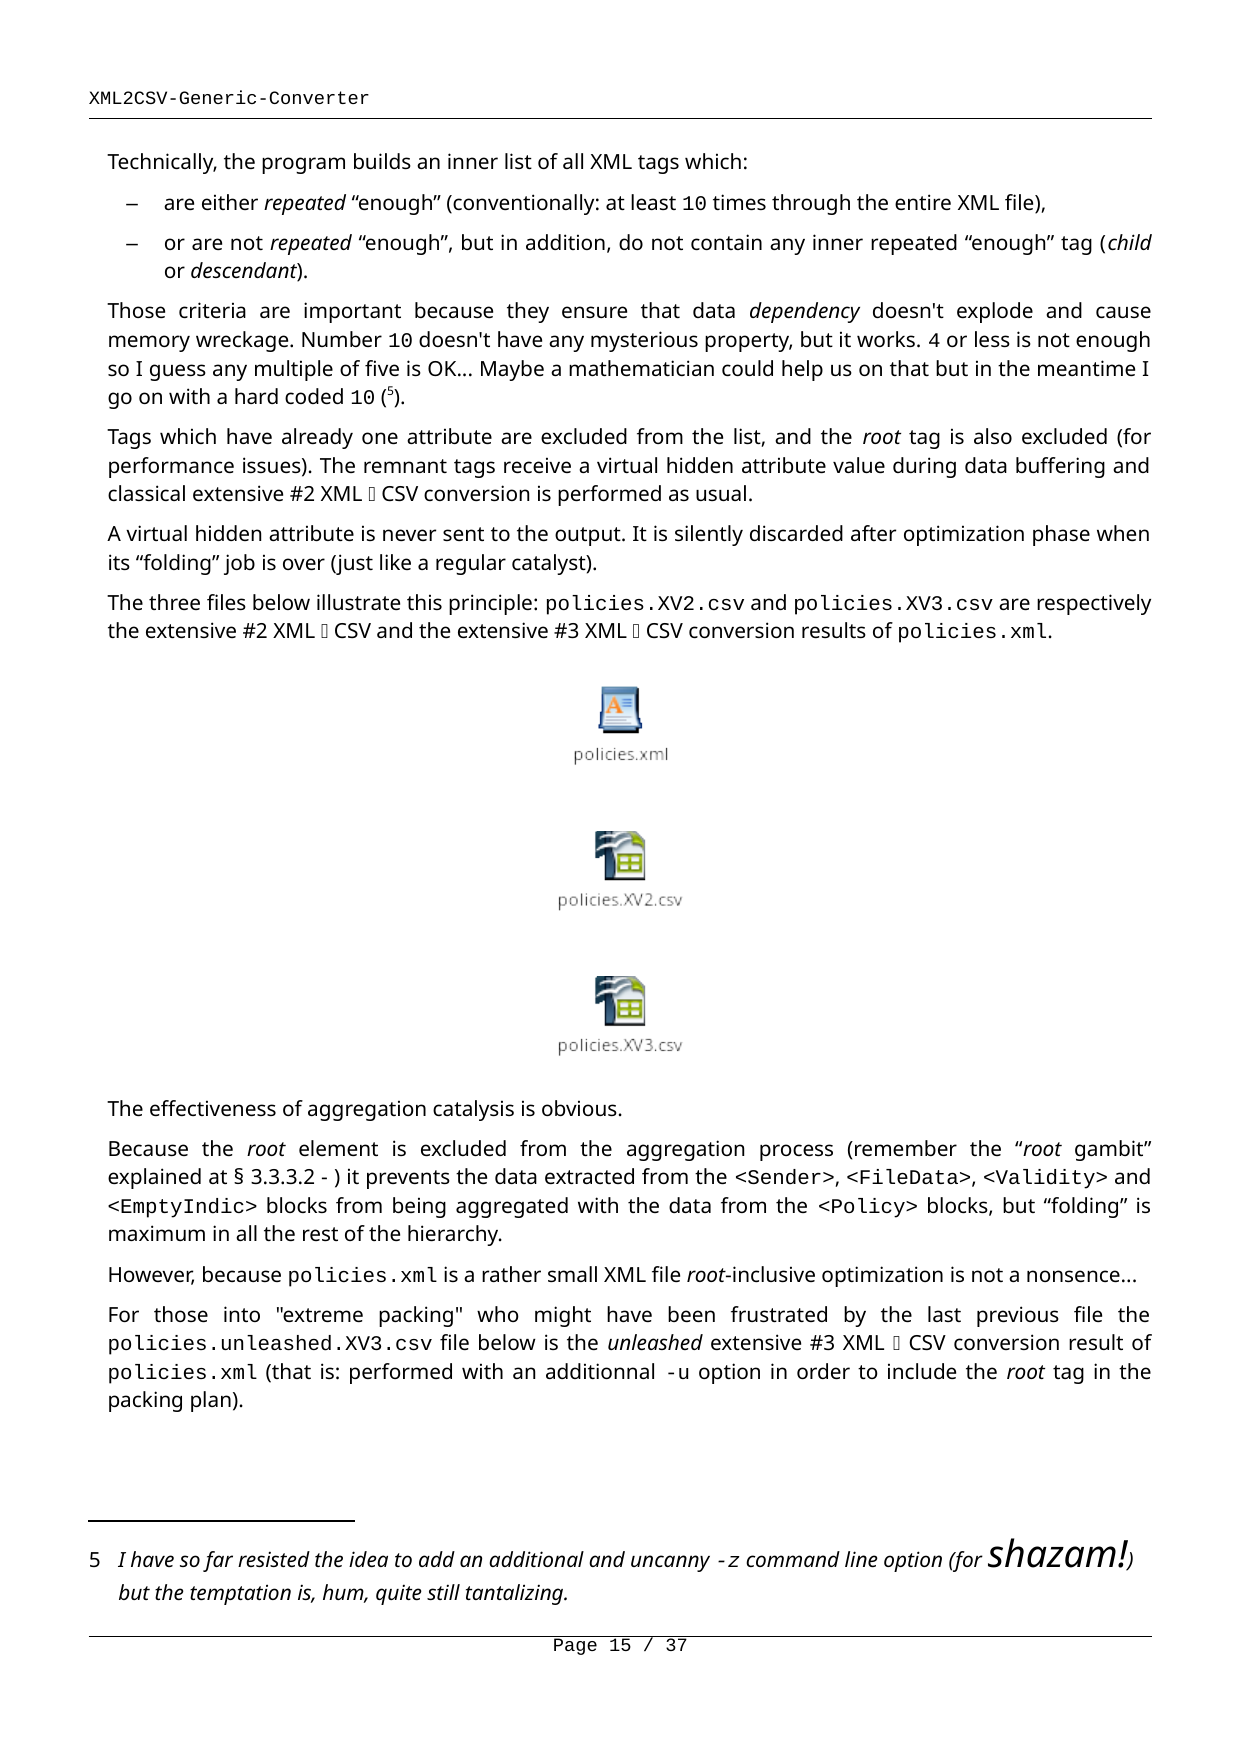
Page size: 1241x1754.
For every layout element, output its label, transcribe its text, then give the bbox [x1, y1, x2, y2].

text I have so far resisted the idea to add an additional and uncanny -z command line option (for shazam!) but the temptation is, hum, quite still tantalizing. [88, 1527, 1152, 1606]
text A virtual hidden attribute is never sent to the output. It is silently discarded after optimization phase when its “folding” job is over (just like a regular catalyst). [107, 519, 1152, 576]
text Because the root element is excluded from the aggregation process (remember the “root gambit” explained at § 3.3.3.2 - ) it prevents the data extracted from the <Sender>, <FileData>, <Validity> and <EmptyIndic> blocks from being aggregated with the data from the <Policy> blocks, but “folding” is maximum in all the rest of the hierarchy. [107, 1134, 1152, 1248]
text Those criteria are important because they ensure that data dependency doesn't explode and cause memory wreckage. Number 10 doesn't have any mysterious property, but it works. 4 or less is not enough so I guess any multiple of five is OK... Maybe a mathematician could help us on that but in the meantime I go on with a hard coded 10 (). [107, 297, 1152, 411]
text The effectiveness of aggregation catalysis is obvious. [107, 988, 1152, 1122]
text Technically, the program builds an inner list of all XML tags which: [107, 147, 1152, 176]
list or are not repeated “enough”, but in addition, do not contain any inner repeated “enough” tag (child or descendant). [126, 228, 1152, 285]
text Tags which have already one attribute are excluded from the list, and the root tag is also excluded (for performance issues). The remnant tags receive a virtual hidden attribute value during data buffering and classical extensive #2 XML _ CSV conversion is performed as usual. [107, 422, 1152, 508]
text For those into "extreme packing" who might have been frustrated by the last previous file the policies.unleashed.XV3.csv file below is the unleashed extensive #3 XML _ CSV conversion result of policies.xml (that is: performed with an additionnal -u option in order to include the root tag in the packing plan). [107, 1300, 1152, 1414]
text The three files below illustrate this principle: policies.XV2.csv and policies.XV3.csv are respectively the extensive #2 XML _ CSV and the extensive #3 XML _ CSV conversion results of policies.xml. [107, 588, 1152, 645]
text However, because policies.xml is a rather small XML file root-inclusive optimization is not a nonsence... [107, 1260, 1152, 1288]
list are either repeated “enough” (conventionally: at least 10 times through the entire XML file), [126, 188, 1152, 216]
